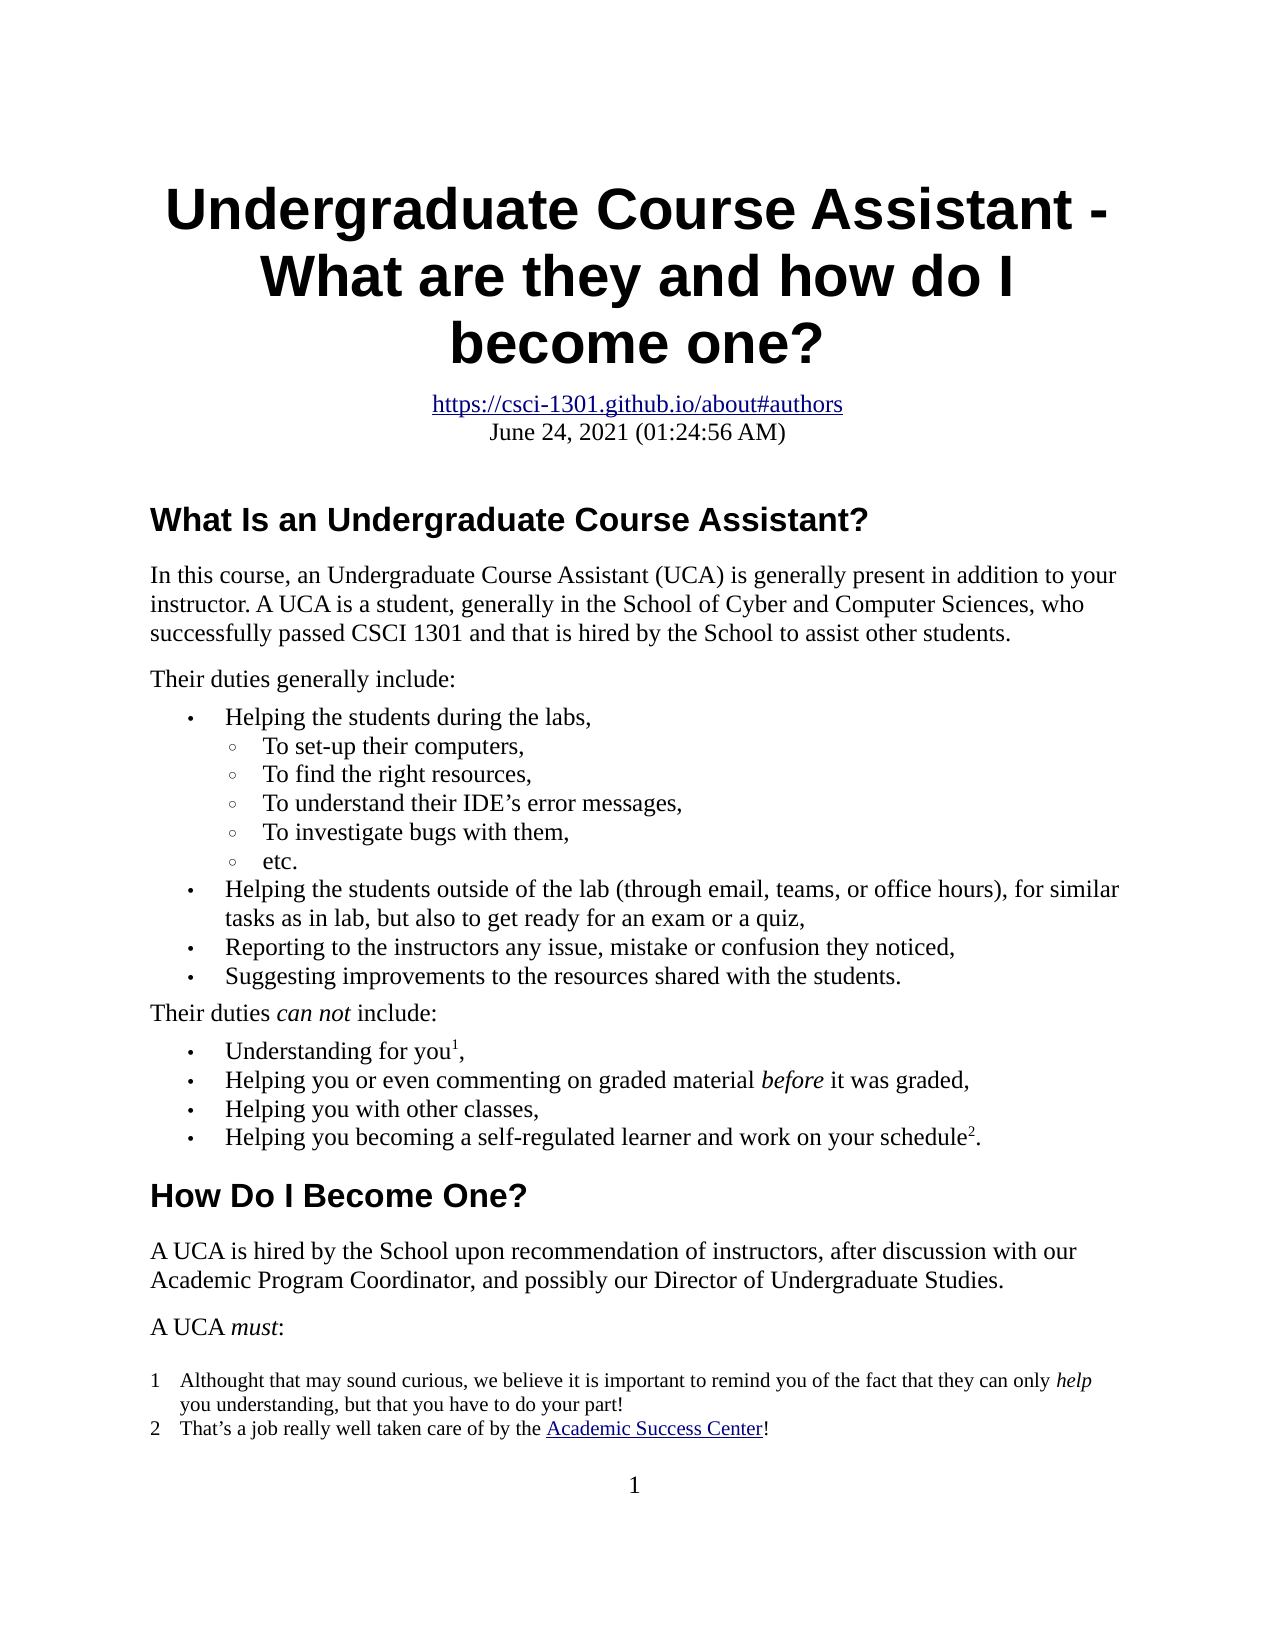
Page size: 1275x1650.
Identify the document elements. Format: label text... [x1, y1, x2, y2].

list Understanding for you, [187, 1036, 1125, 1065]
list To investigate bugs with them, [225, 817, 1125, 846]
list To set-up their computers, [225, 731, 1125, 759]
list To find the right resources, [225, 759, 1125, 788]
list That’s a job really well taken care of by the Academic Success Center! [150, 1416, 1125, 1440]
text Their duties can not include: [150, 998, 1125, 1027]
list Helping the students outside of the lab (through email, teams, or office hours), for similar tasks as in lab, but also to get ready for an exam or a quiz, [187, 874, 1125, 932]
list Althought that may sound curious, we believe it is important to remind you of the fact that they can only help you understanding, but that you have to do your part! [150, 1368, 1125, 1416]
list Suggesting improvements to the resources shared with the students. [187, 961, 1125, 989]
text https://csci-1301.github.io/about#authors [150, 389, 1125, 417]
list Reporting to the instructors any issue, mistake or confusion they noticed, [187, 932, 1125, 961]
title Undergraduate Course Assistant - What are they and how do I become one? [150, 175, 1125, 376]
subtitle How Do I Become One? [150, 1176, 1125, 1215]
text June 24, 2021 (01:24:56 AM) [150, 417, 1125, 446]
list To understand their IDE’s error messages, [225, 788, 1125, 817]
list Helping you with other classes, [187, 1094, 1125, 1122]
list Helping the students during the labs, [187, 702, 1125, 731]
list Helping you becoming a self-regulated learner and work on your schedule. [187, 1122, 1125, 1151]
list Helping you or even commenting on graded material before it was graded, [187, 1065, 1125, 1094]
text Their duties generally include: [150, 664, 1125, 693]
text A UCA is hired by the School upon recommendation of instructors, after discussion with our Academic Program Coordinator, and possibly our Director of Undergraduate Studies. [150, 1236, 1125, 1294]
text In this course, an Undergraduate Course Assistant (UCA) is generally present in addition to your instructor. A UCA is a student, generally in the School of Cyber and Computer Sciences, who successfully passed CSCI 1301 and that is hired by the School to assist other students. [150, 560, 1125, 646]
subtitle What Is an Undergraduate Course Assistant? [150, 500, 1125, 539]
text A UCA must: [150, 1312, 1125, 1340]
list etc. [225, 846, 1125, 874]
